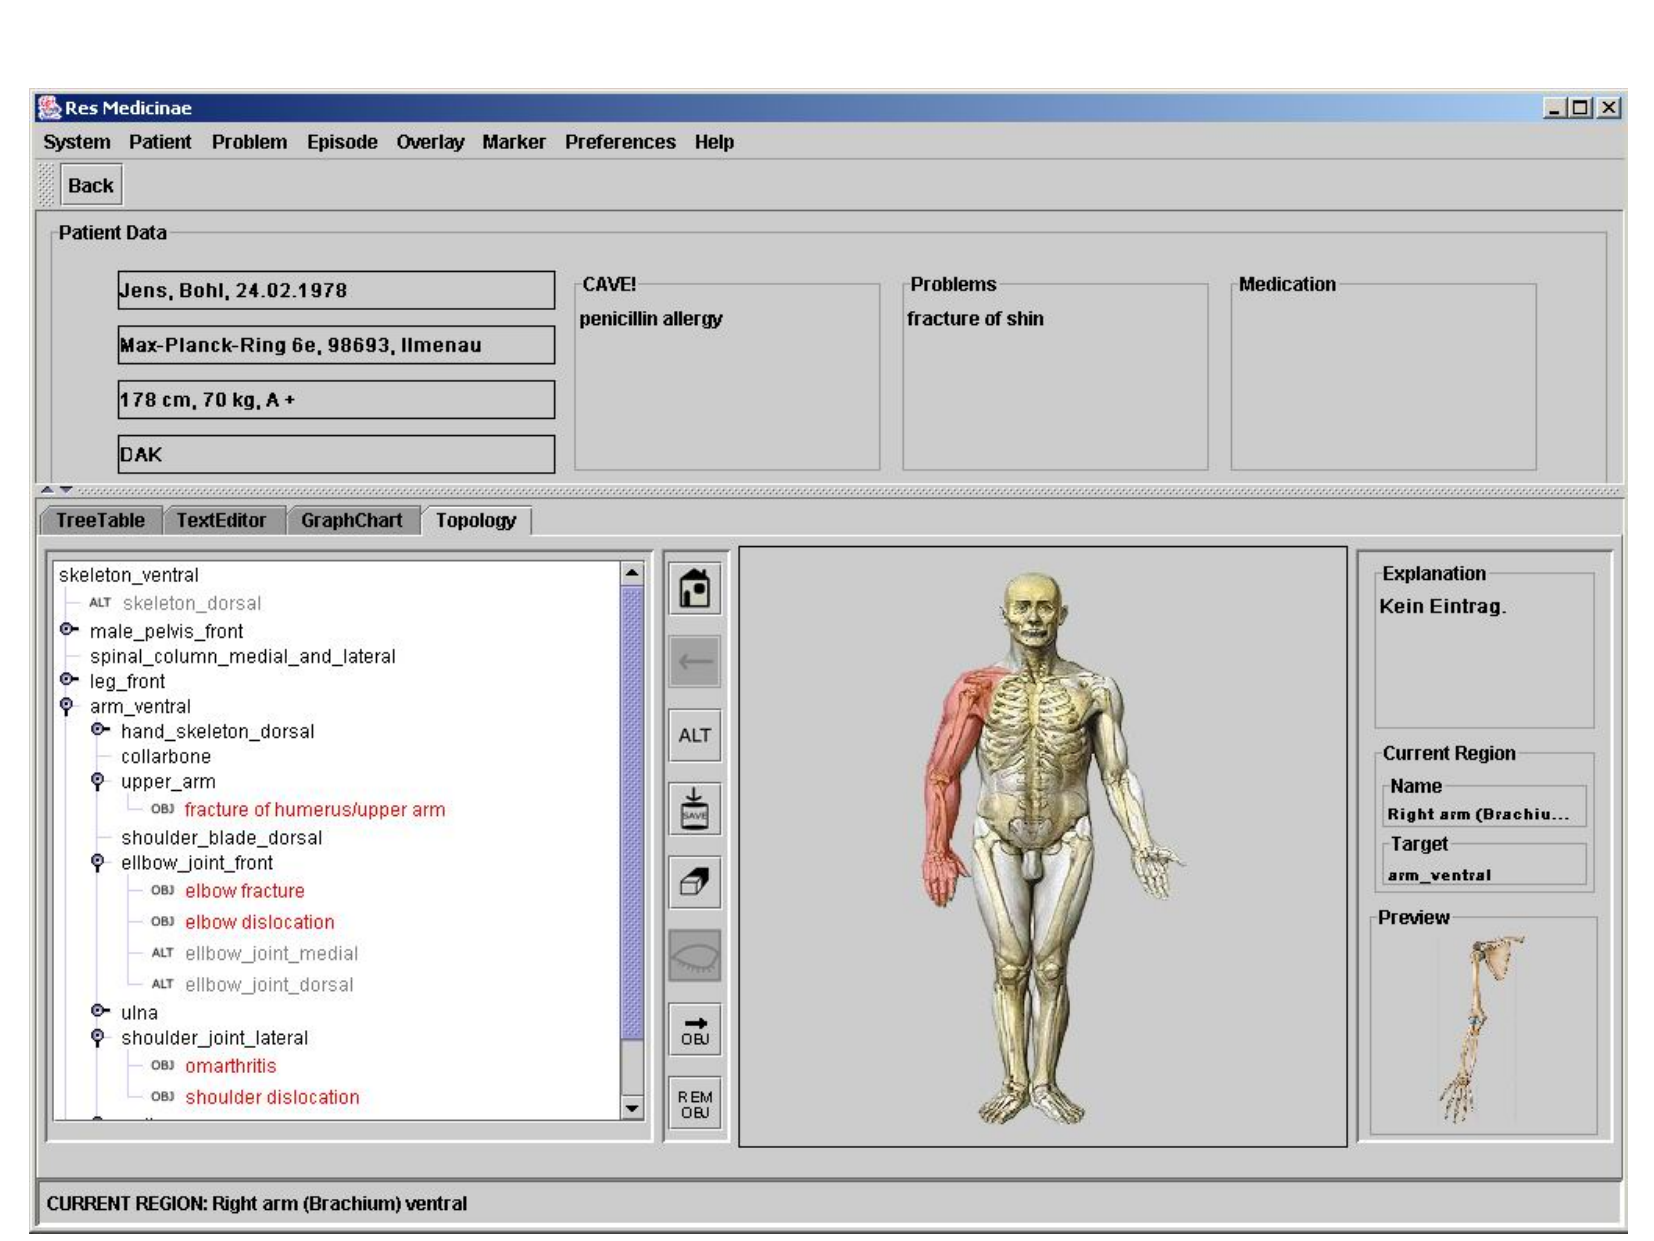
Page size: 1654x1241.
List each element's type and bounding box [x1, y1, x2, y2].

picture [29, 88, 1628, 1234]
